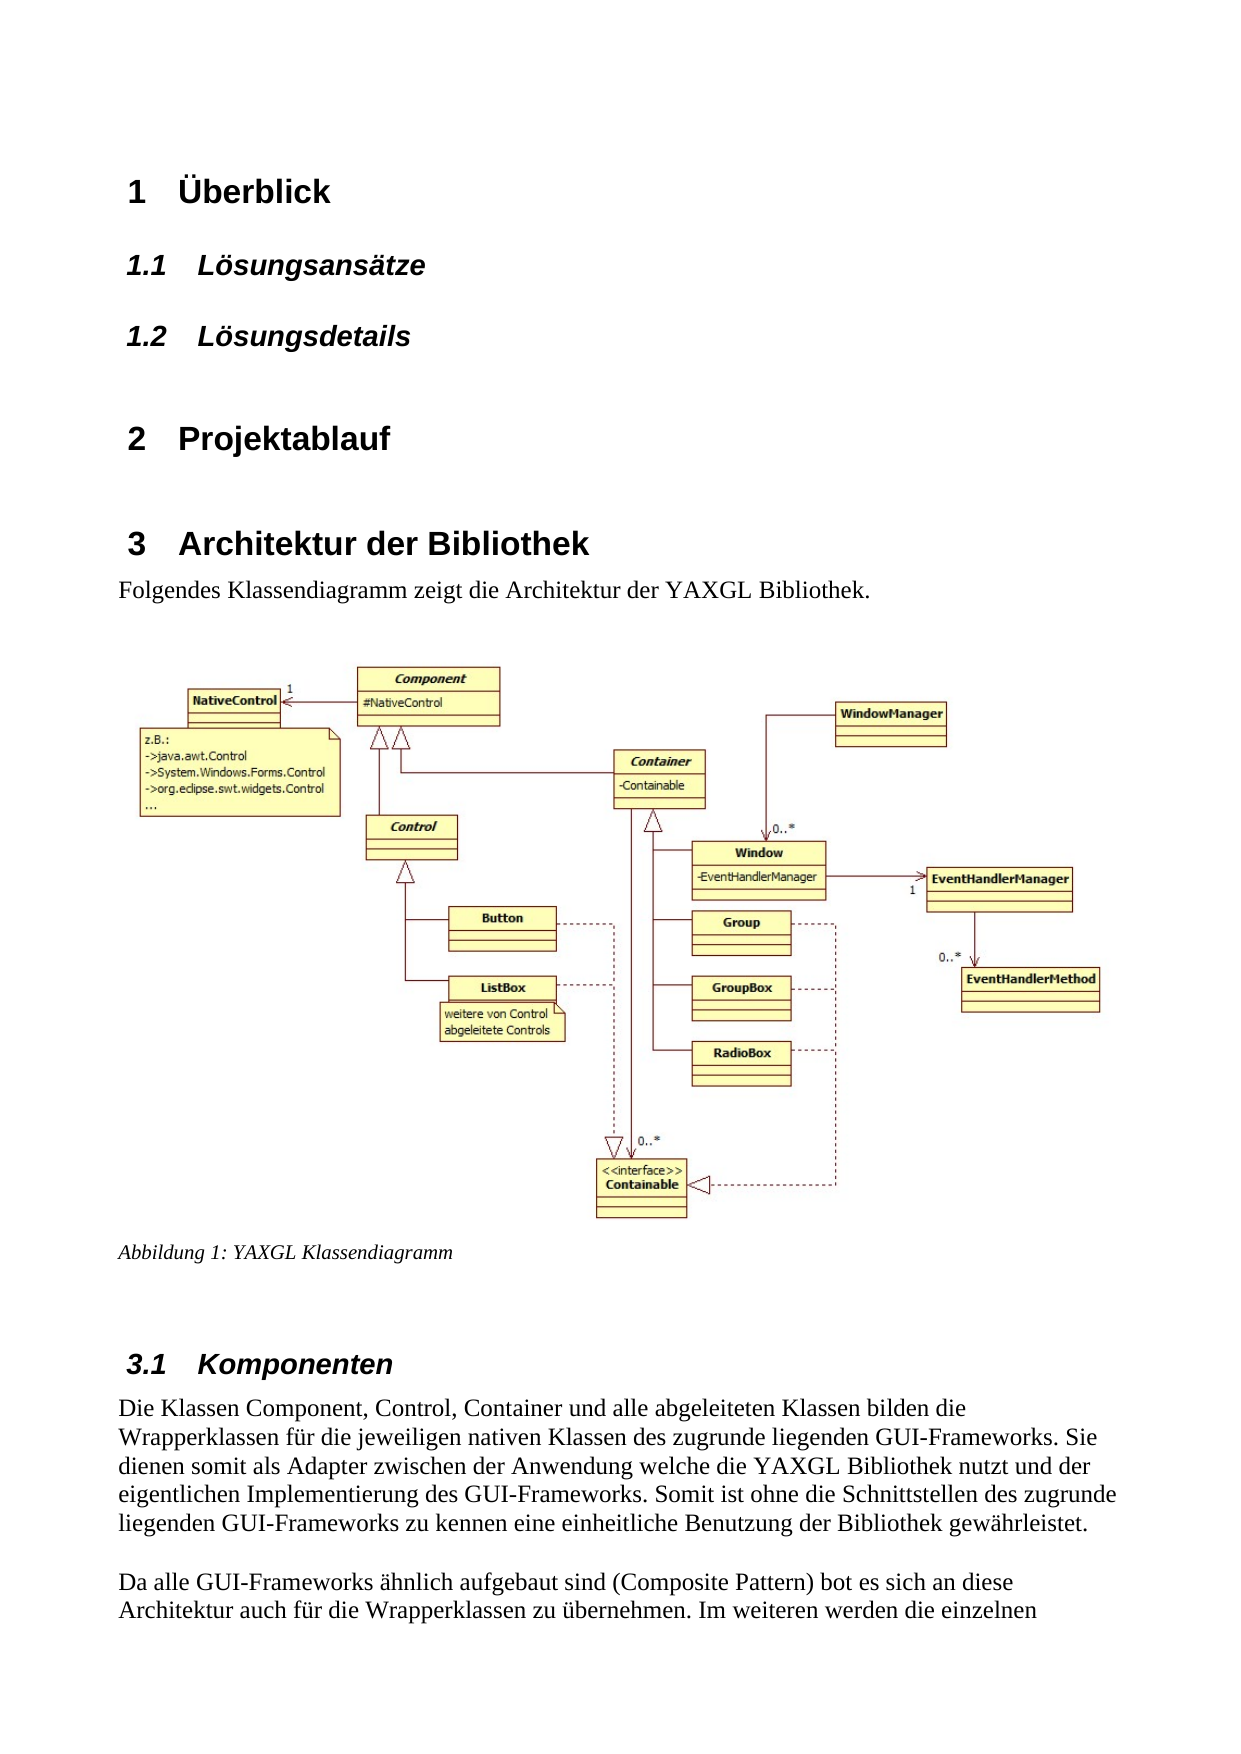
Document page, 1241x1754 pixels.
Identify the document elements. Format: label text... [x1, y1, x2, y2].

subtitle Überblick [118, 172, 1122, 211]
subtitle Projektablauf [118, 419, 1122, 457]
subtitle Komponenten [118, 1347, 1122, 1381]
text Die Klassen Component, Control, Container und alle abgeleiteten Klassen bilden die Wrapperklassen für die jeweiligen nativen Klassen des zugrunde liegenden GUI-Frameworks. Sie dienen somit als Adapter zwischen der Anwendung welche die YAXGL Bibliothek nutzt und der eigentlichen Implementierung des GUI-Frameworks. Somit ist ohne die Schnittstellen des zugrunde liegenden GUI-Frameworks zu kennen eine einheitliche Benutzung der Bibliothek gewährleistet. [118, 1393, 1122, 1537]
subtitle Lösungsansätze [118, 248, 1122, 282]
subtitle Architektur der Bibliothek [118, 524, 1122, 562]
text Da alle GUI-Frameworks ähnlich aufgebaut sind (Composite Pattern) bot es sich an diese Architektur auch für die Wrapperklassen zu übernehmen. Im weiteren werden die einzelnen [118, 1567, 1122, 1624]
picture [118, 645, 1122, 1240]
text Abbildung 1: YAXGL Klassendiagramm [118, 1240, 1122, 1264]
subtitle Lösungsdetails [118, 319, 1122, 353]
text Folgendes Klassendiagramm zeigt die Architektur der YAXGL Bibliothek. [118, 575, 1122, 604]
